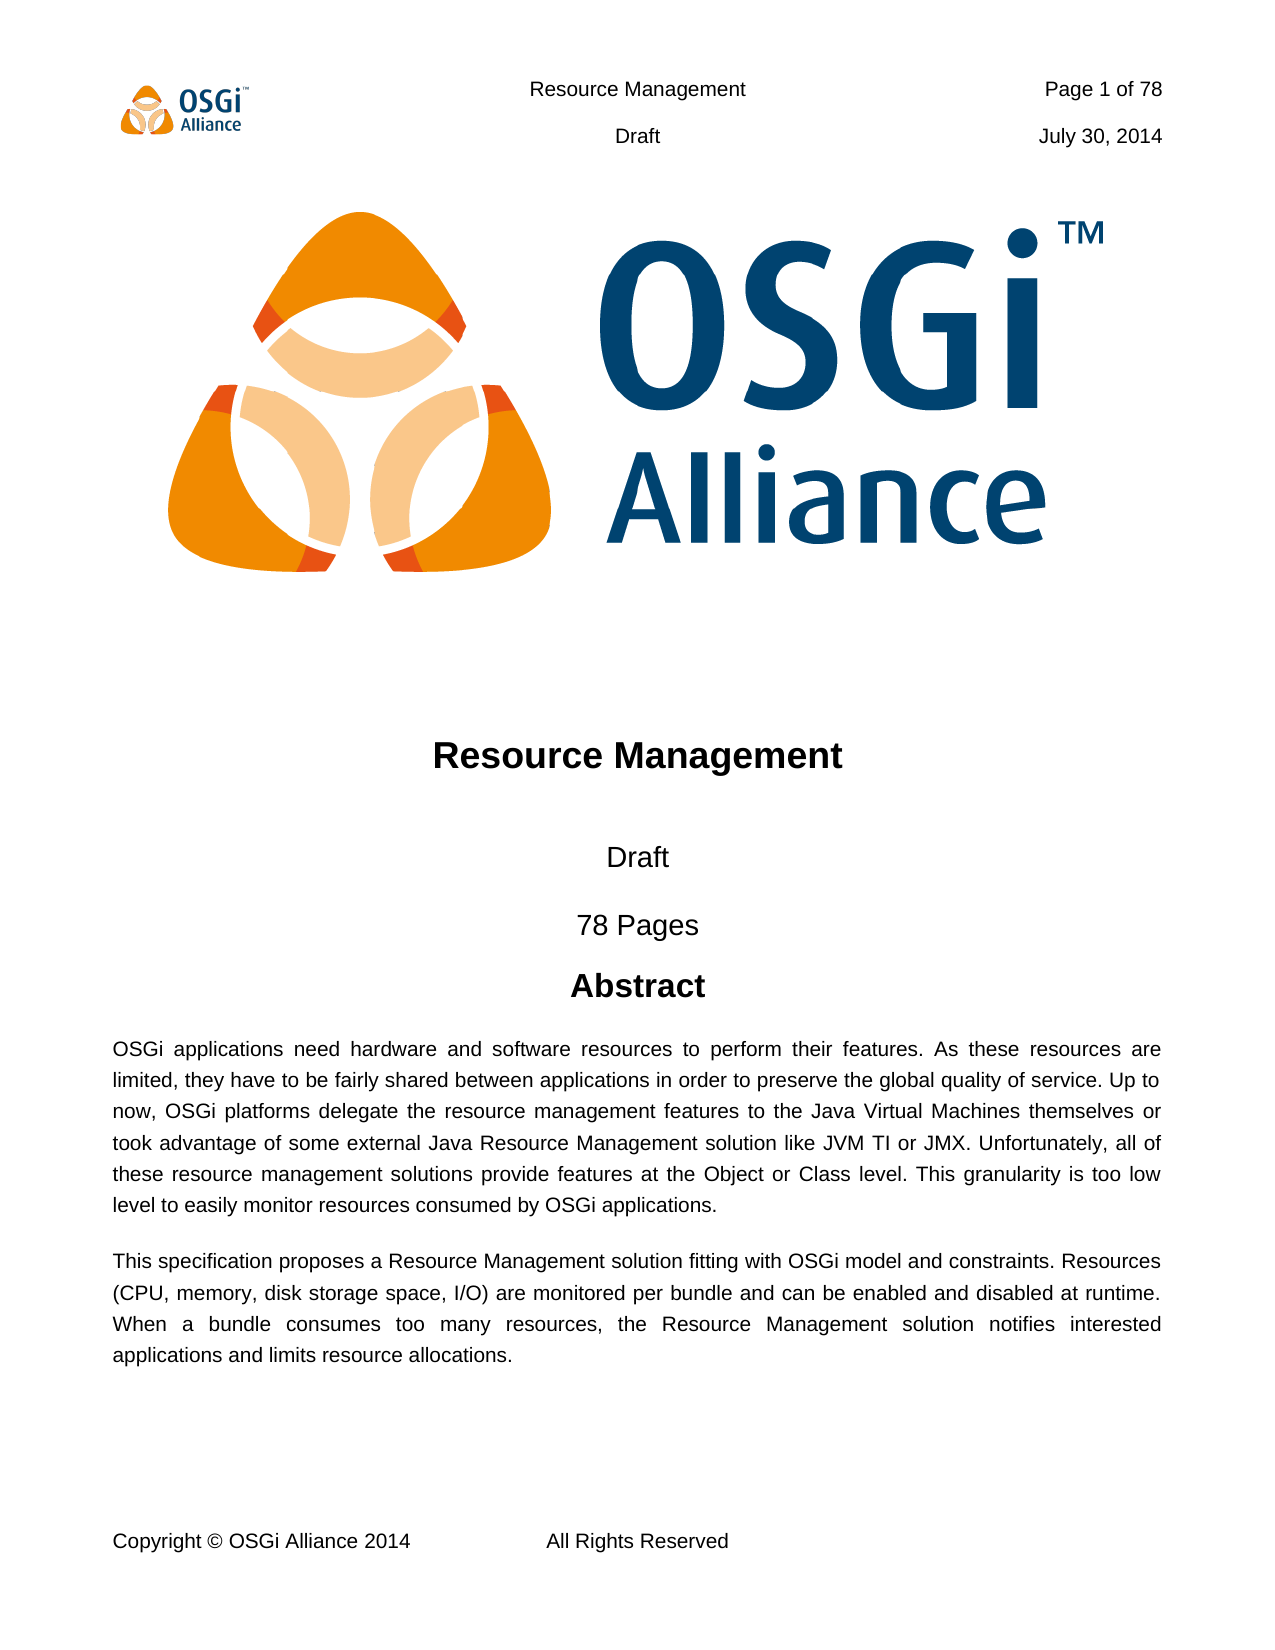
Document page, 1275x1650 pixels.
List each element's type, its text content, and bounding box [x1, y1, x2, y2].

picture [113, 78, 257, 142]
text This specification proposes a Resource Management solution fitting with OSGi model and constraints. Resources (CPU, memory, disk storage space, I/O) are monitored per bundle and can be enabled and disabled at runtime. When a bundle consumes too many resources, the Resource Management solution notifies interested applications and limits resource allocations. [112, 1242, 1162, 1367]
title Draft 78 Pages [112, 841, 1162, 941]
text Abstract [112, 966, 1162, 1004]
picture [112, 158, 1163, 626]
title Resource Management [112, 733, 1162, 776]
text OSGi applications need hardware and software resources to perform their features. As these resources are limited, they have to be fairly shared between applications in order to preserve the global quality of service. Up to now, OSGi platforms delegate the resource management features to the Java Virtual Machines themselves or took advantage of some external Java Resource Management solution like JVM TI or JMX. Unfortunately, all of these resource management solutions provide features at the Object or Class level. This granularity is too low level to easily monitor resources consumed by OSGi applications. [112, 1029, 1162, 1217]
